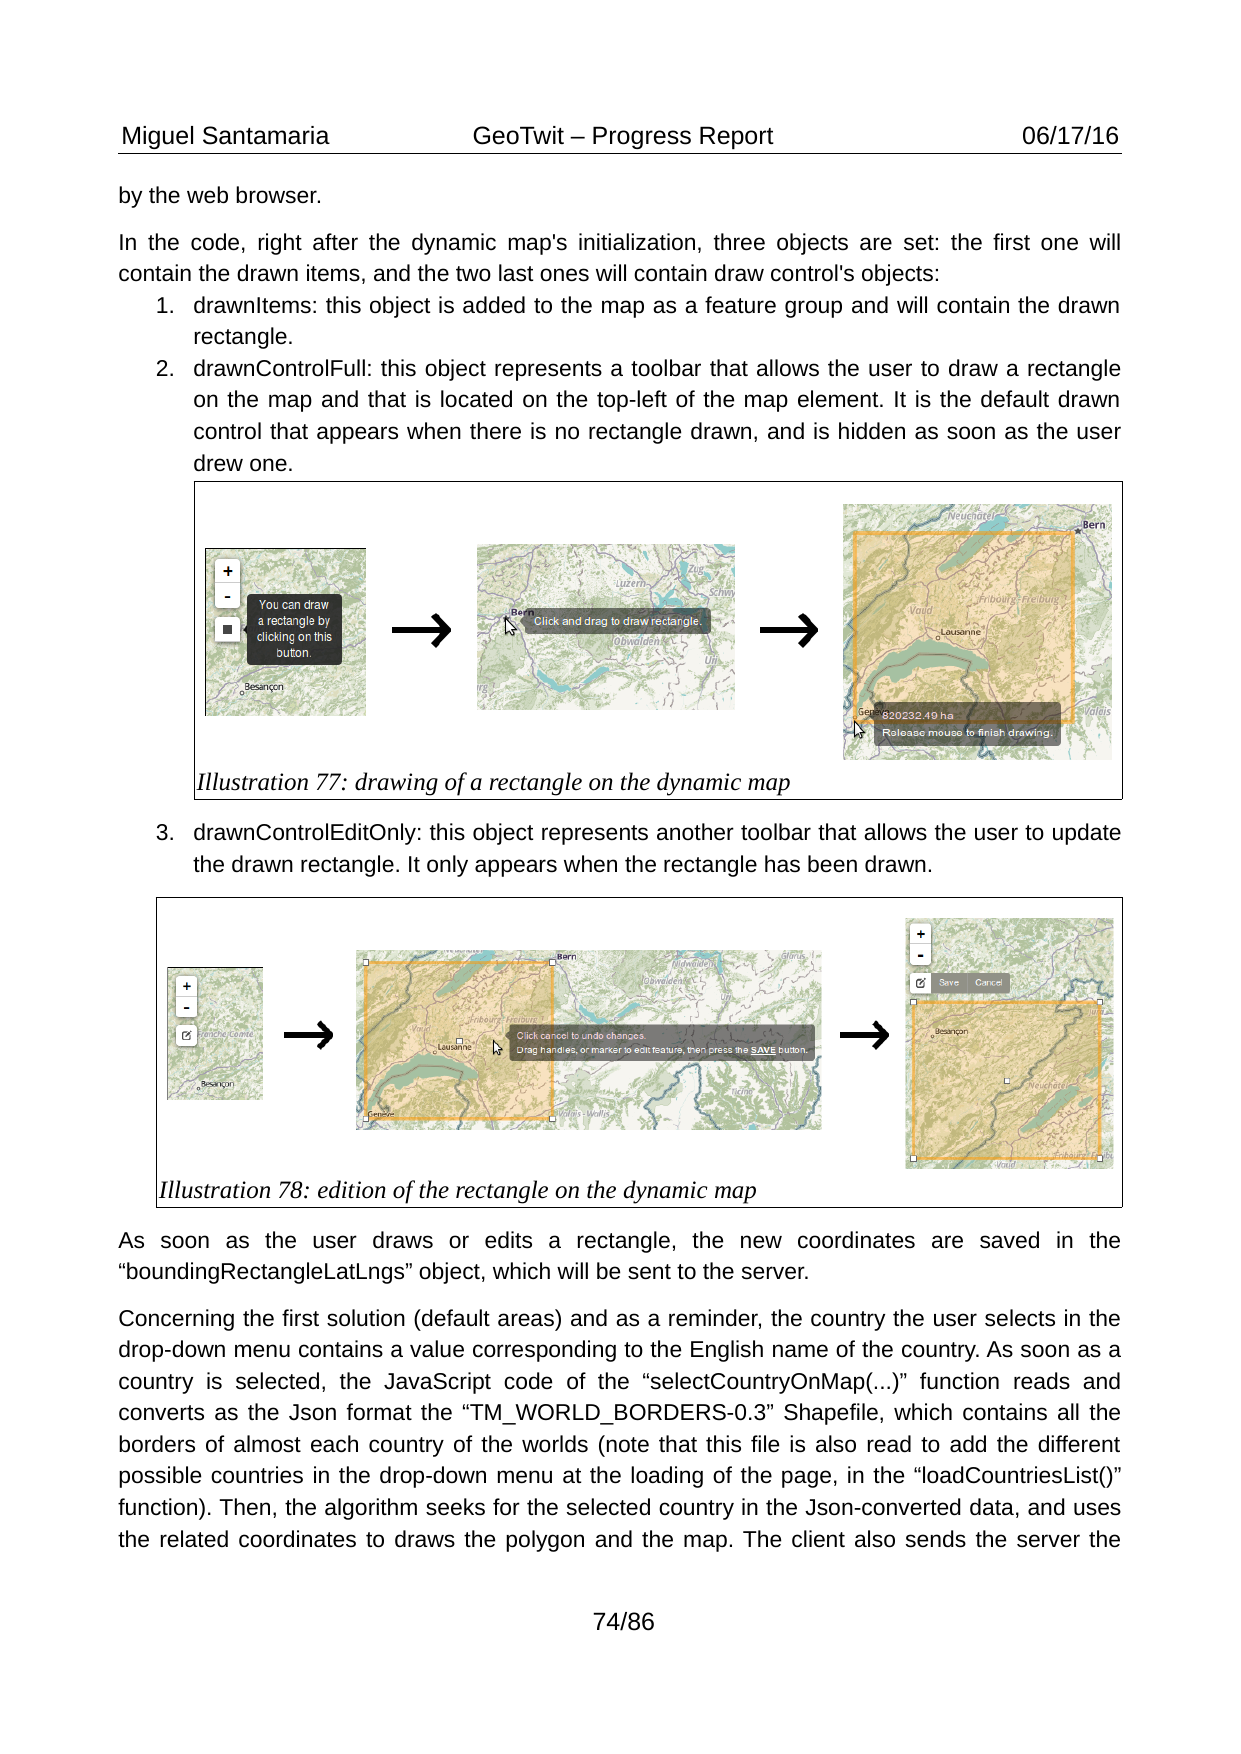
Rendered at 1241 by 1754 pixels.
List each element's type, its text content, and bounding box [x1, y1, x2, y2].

text by the web browser. [118, 182, 1122, 209]
list Illustration 77: drawing of a rectangle on the dynamic map [196, 765, 1119, 796]
list drawnControlEditOnly: this object represents another toolbar that allows the user to update the drawn rectangle. It only appears when the rectangle has been drawn. [156, 765, 1122, 877]
text In the code, right after the dynamic map's initialization, three objects are set: the first one will contain the drawn items, and the two last ones will contain draw control's objects: [118, 229, 1122, 287]
text As soon as the user draws or edits a rectangle, the new coordinates are saved in the “boundingRectangleLatLngs” object, which will be sent to the server. [118, 1172, 1122, 1285]
list drawnItems: this object is added to the map as a feature group and will contain the drawn rectangle. [156, 292, 1122, 350]
list drawnControlFull: this object represents a toolbar that allows the user to draw a rectangle on the map and that is located on the top-left of the map element. It is the default drawn control that appears when there is no rectangle drawn, and is hidden as soon as the user drew one. [156, 355, 1122, 476]
text Illustration 78: edition of the rectangle on the dynamic map [159, 1172, 1119, 1204]
picture [160, 912, 1117, 1175]
picture [197, 496, 1118, 768]
text Concerning the first solution (default areas) and as a reminder, the country the user selects in the drop-down menu contains a value corresponding to the English name of the country. As soon as a country is selected, the JavaScript code of the “selectCountryOnMap(...)” function reads and converts as the Json format the “TM_WORLD_BORDERS-0.3” Shapefile, which contains all the borders of almost each country of the worlds (note that this file is also read to add the different possible countries in the drop-down menu at the loading of the page, in the “loadCountriesList()” function). Then, the algorithm seeks for the selected country in the Json-converted data, and uses the related coordinates to draws the polygon and the map. The client also sends the server the [118, 1305, 1122, 1552]
